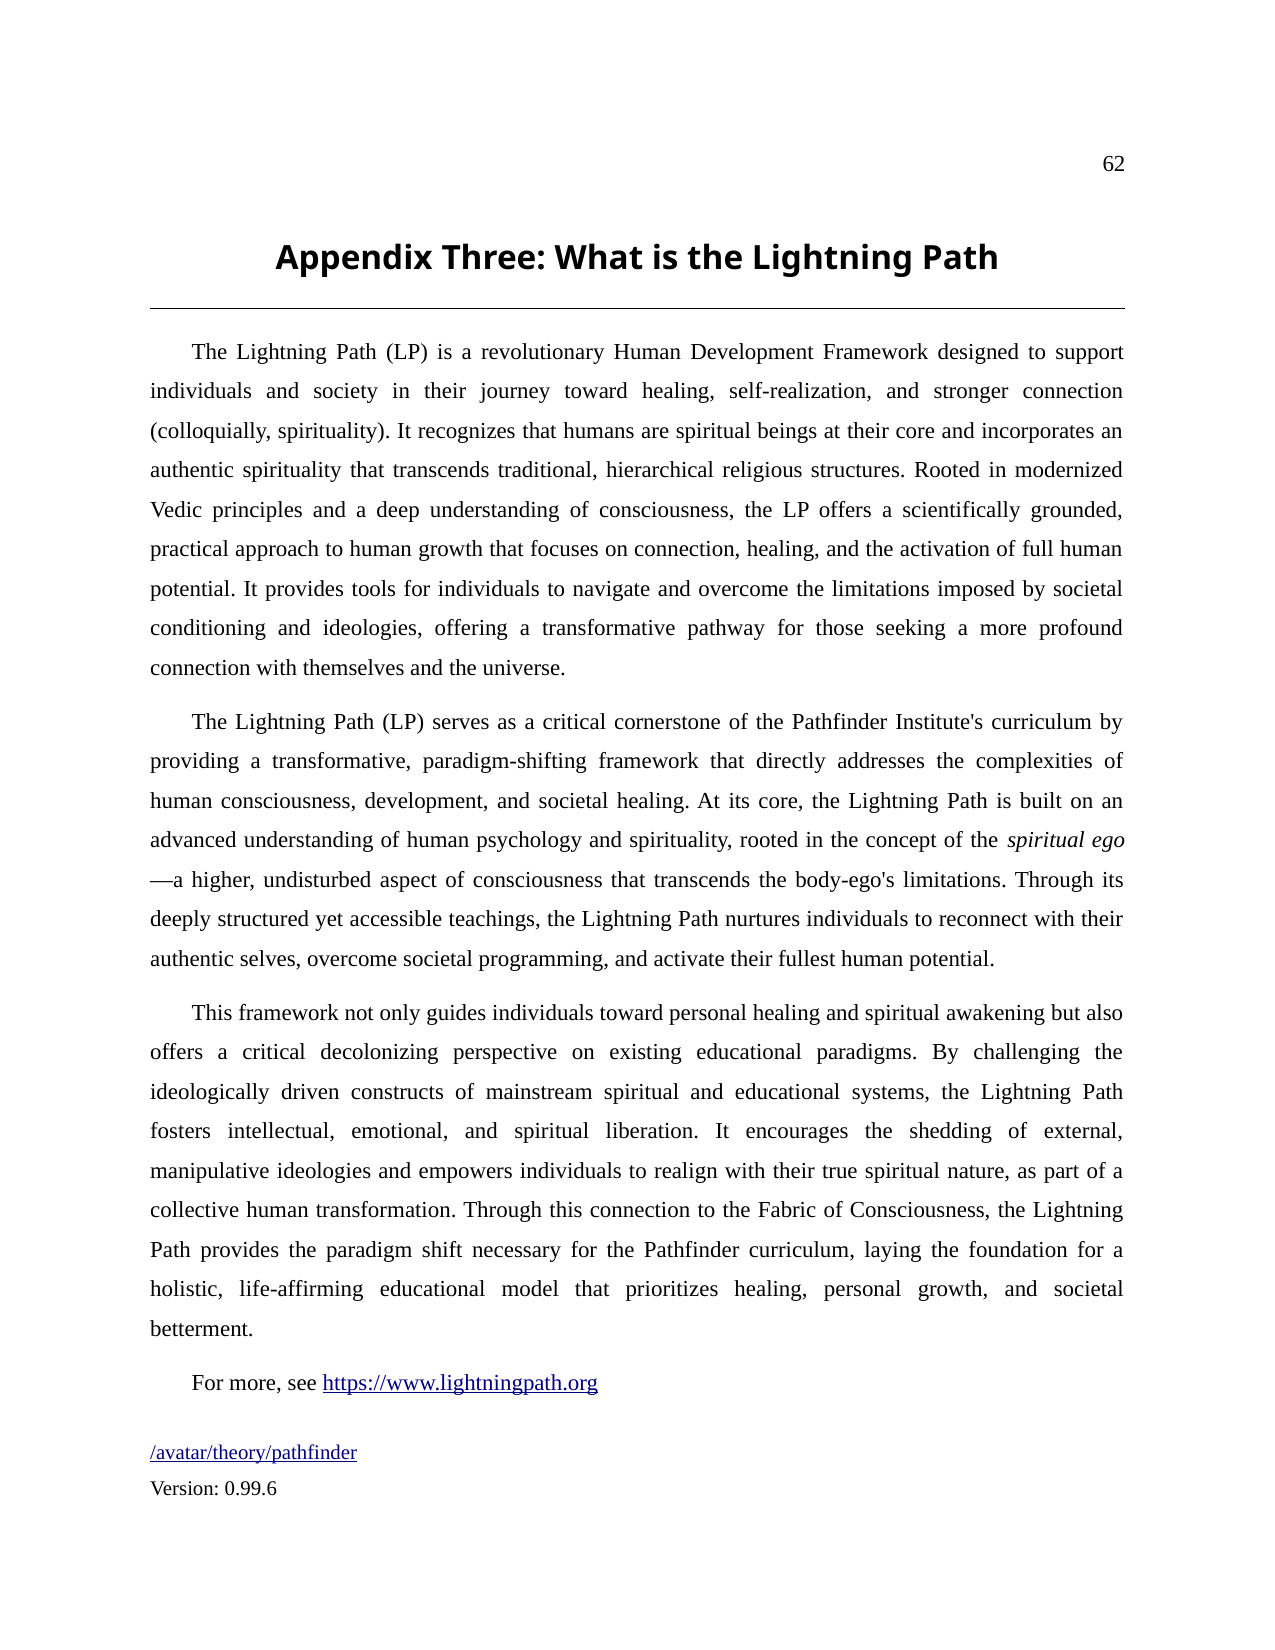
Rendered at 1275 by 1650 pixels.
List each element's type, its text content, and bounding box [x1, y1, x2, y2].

text The Lightning Path (LP) serves as a critical cornerstone of the Pathfinder Institute's curriculum by providing a transformative, paradigm-shifting framework that directly addresses the complexities of human consciousness, development, and societal healing. At its core, the Lightning Path is built on an advanced understanding of human psychology and spirituality, rooted in the concept of the spiritual ego—a higher, undisturbed aspect of consciousness that transcends the body-ego's limitations. Through its deeply structured yet accessible teachings, the Lightning Path nurtures individuals to reconnect with their authentic selves, overcome societal programming, and activate their fullest human potential. [150, 708, 1125, 971]
text The Lightning Path (LP) is a revolutionary Human Development Framework designed to support individuals and society in their journey toward healing, self-realization, and stronger connection (colloquially, spirituality). It recognizes that humans are spiritual beings at their core and incorporates an authentic spirituality that transcends traditional, hierarchical religious structures. Rooted in modernized Vedic principles and a deep understanding of consciousness, the LP offers a scientifically grounded, practical approach to human growth that focuses on connection, healing, and the activation of full human potential. It provides tools for individuals to navigate and overcome the limitations imposed by societal conditioning and ideologies, offering a transformative pathway for those seeking a more profound connection with themselves and the universe. [150, 338, 1125, 680]
text This framework not only guides individuals toward personal healing and spiritual awakening but also offers a critical decolonizing perspective on existing educational paradigms. By challenging the ideologically driven constructs of mainstream spiritual and educational systems, the Lightning Path fosters intellectual, emotional, and spiritual liberation. It encourages the shedding of external, manipulative ideologies and empowers individuals to realign with their true spiritual nature, as part of a collective human transformation. Through this connection to the Fabric of Consciousness, the Lightning Path provides the paradigm shift necessary for the Pathfinder curriculum, laying the foundation for a holistic, life-affirming educational model that prioritizes healing, personal growth, and societal betterment. [150, 999, 1125, 1341]
text For more, see https://www.lightningpath.org [150, 1369, 1125, 1395]
subtitle Appendix Three: What is the Lightning Path [150, 231, 1125, 308]
